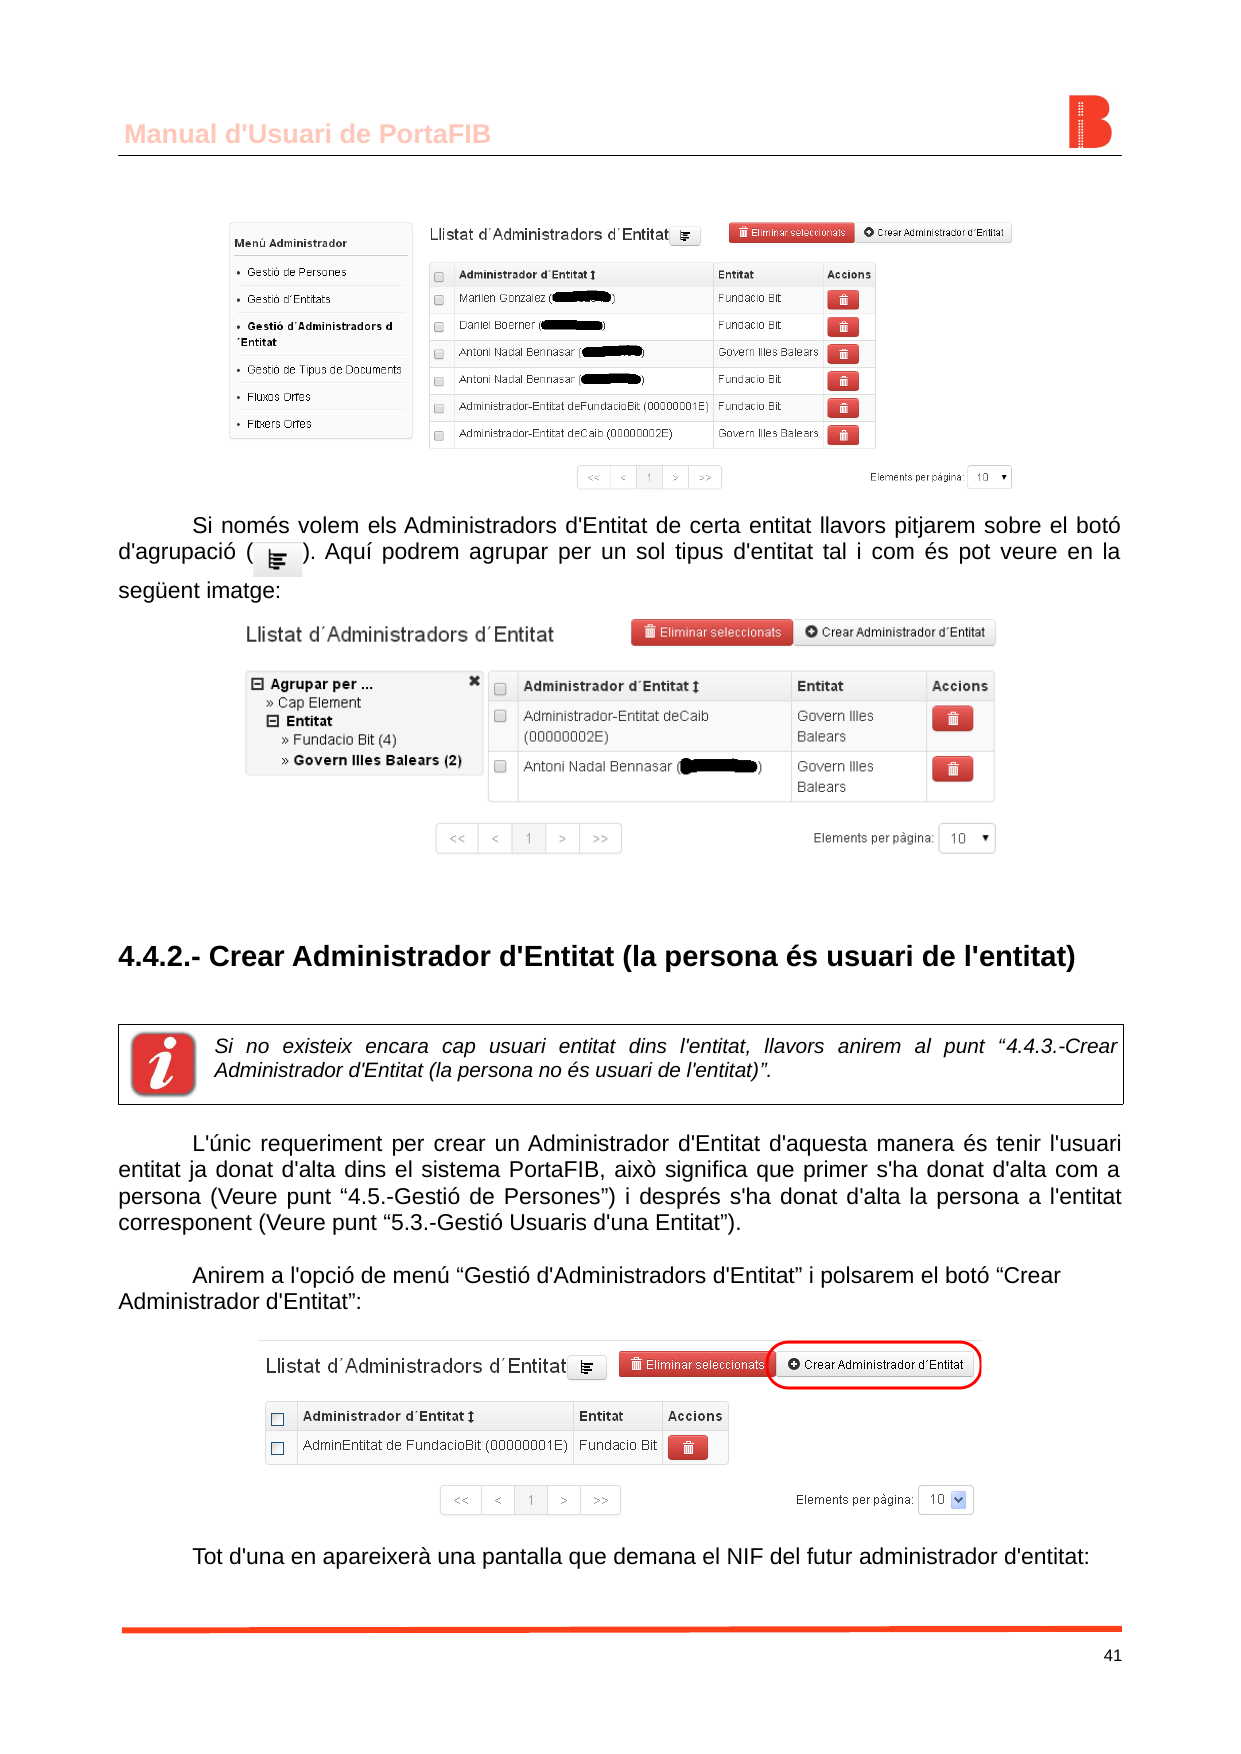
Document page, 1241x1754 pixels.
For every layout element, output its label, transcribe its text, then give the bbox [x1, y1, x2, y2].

picture [1063, 94, 1117, 150]
text L'únic requeriment per crear un Administrador d'Entitat d'aquesta manera és tenir l'usuari entitat ja donat d'alta dins el sistema PortaFIB, això significa que primer s'ha donat d'alta com a persona (Veure punt “4.5.-Gestió de Persones”) i després s'ha donat d'alta la persona a l'entitat corresponent (Veure punt “5.3.-Gestió Usuaris d'una Entitat”). [118, 1130, 1122, 1235]
text Tot d'una en apareixerà una pantalla que demana el NIF del futur administrador d'entitat: [118, 1543, 1122, 1569]
picture [129, 1030, 198, 1098]
picture [258, 1340, 982, 1543]
text Anirem a l'opció de menú “Gestió d'Administradors d'Entitat” i polsarem el botó “Crear Administrador d'Entitat”: [118, 1262, 1122, 1314]
picture [253, 542, 303, 577]
picture [237, 615, 1003, 864]
subtitle Crear Administrador d'Entitat (la persona és usuari de l'entitat) [118, 939, 1122, 973]
text Si només volem els Administradors d'Entitat de certa entitat llavors pitjarem sobre el botó d'agrupació (). Aquí podrem agrupar per un sol tipus d'entitat tal i com és pot veure en la següent imatge: [118, 512, 1122, 603]
picture [222, 215, 1018, 500]
table_header Si no existeix encara cap usuari entitat dins l'entitat, llavors anirem al punt “4.4.3.-Crear Administrador d'Entitat (la persona no és usuari de l'entitat)”. [209, 1025, 1123, 1103]
table_header [119, 1025, 209, 1103]
